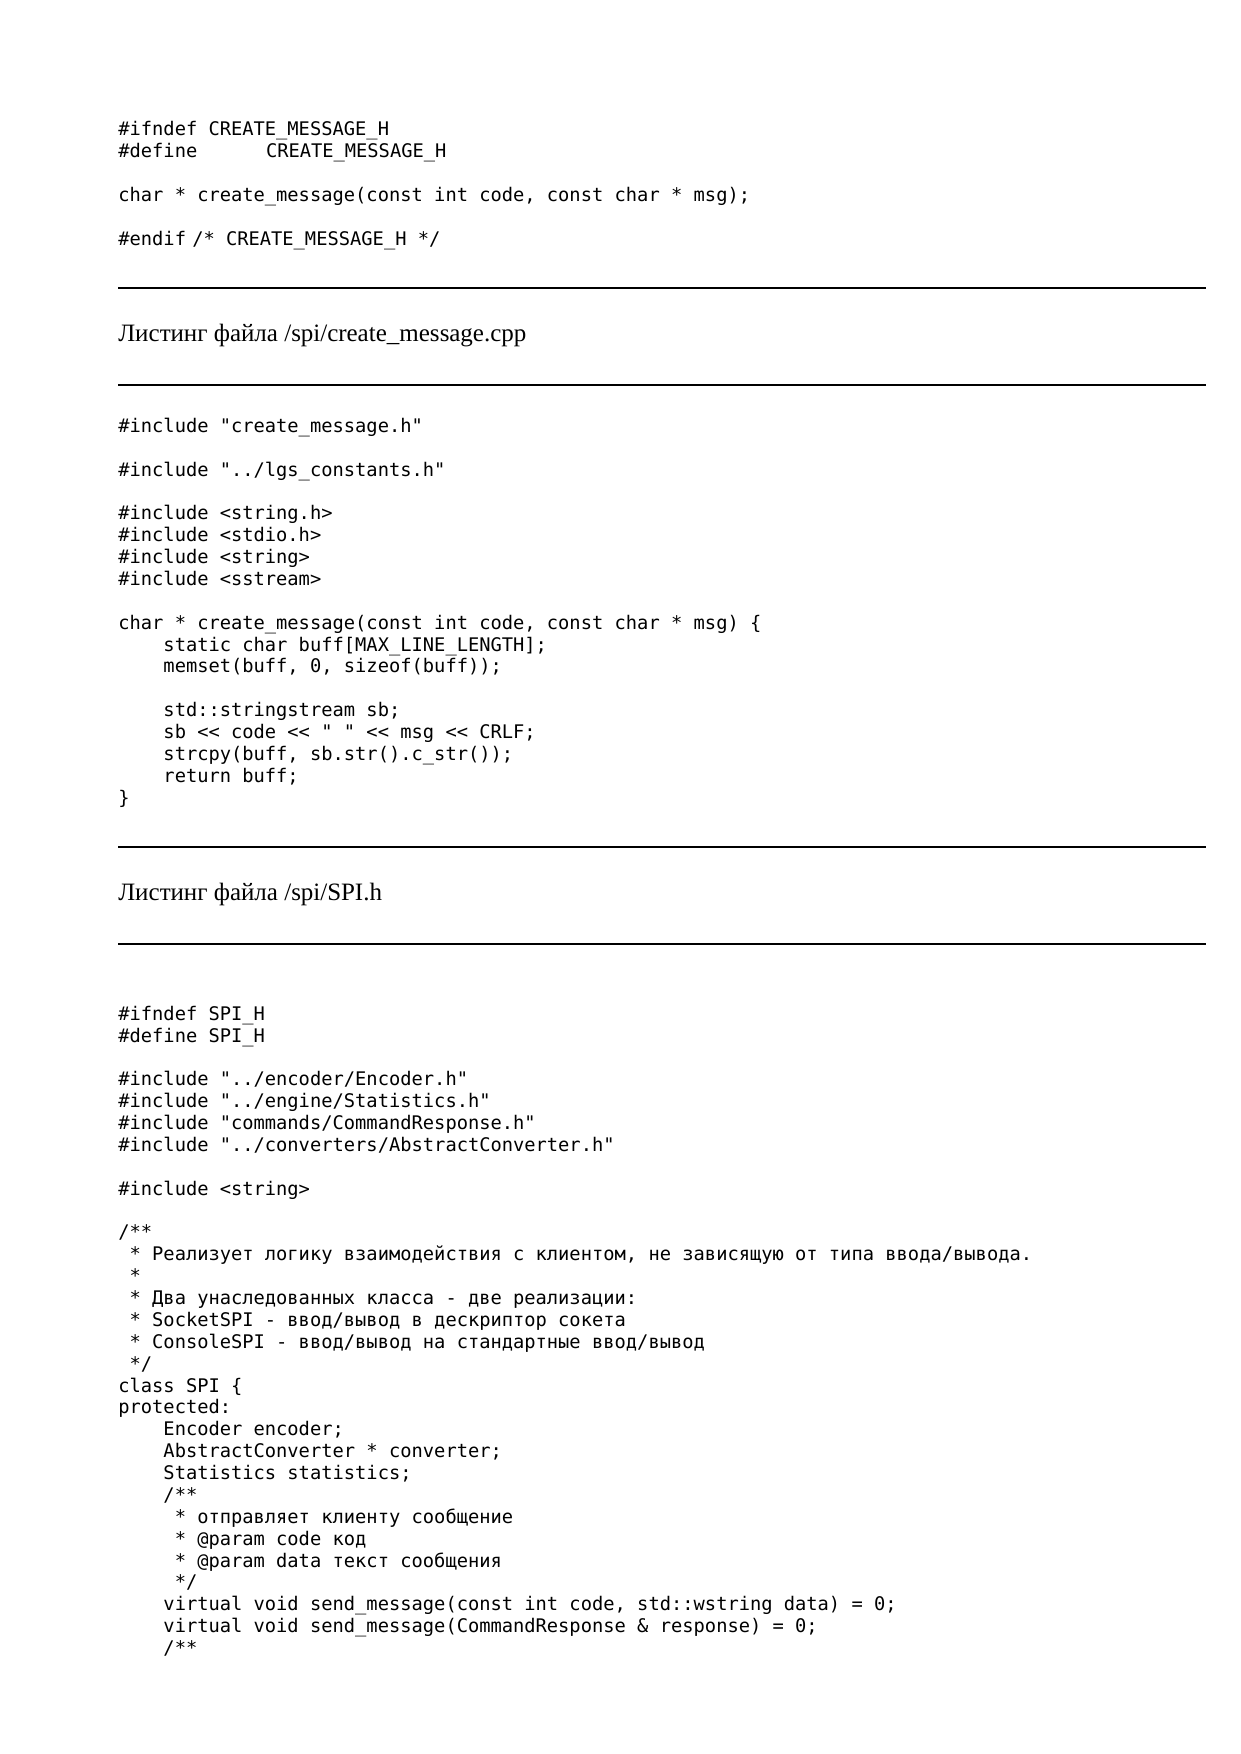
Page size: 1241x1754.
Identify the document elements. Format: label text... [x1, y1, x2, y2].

text #include "create_message.h" [118, 415, 1206, 437]
text std::stringstream sb; [118, 699, 1206, 721]
text /** [118, 1484, 1206, 1506]
text return buff; [118, 765, 1206, 787]
text /** [118, 1221, 1206, 1243]
text #include "../lgs_constants.h" [118, 458, 1206, 480]
text Листинг файла /spi/SPI.h [118, 877, 1206, 906]
text #ifndef SPI_H [118, 1003, 1206, 1024]
text #include <string.h> [118, 502, 1206, 524]
text static char buff[MAX_LINE_LENGTH]; [118, 633, 1206, 655]
text protected: [118, 1396, 1206, 1418]
text class SPI { [118, 1374, 1206, 1396]
text char * create_message(const int code, const char * msg) { [118, 612, 1206, 633]
text virtual void send_message(CommandResponse & response) = 0; [118, 1615, 1206, 1637]
text * @param code код [118, 1528, 1206, 1549]
text #ifndef CREATE_MESSAGE_H [118, 118, 1206, 140]
text strcpy(buff, sb.str().c_str()); [118, 743, 1206, 765]
text * @param data текст сообщения [118, 1549, 1206, 1571]
text #include <stdio.h> [118, 524, 1206, 546]
text } [118, 787, 1206, 808]
text */ [118, 1353, 1206, 1374]
text * ConsoleSPI - ввод/вывод на стандартные ввод/вывод [118, 1331, 1206, 1353]
text virtual void send_message(const int code, std::wstring data) = 0; [118, 1593, 1206, 1615]
text #include <string> [118, 546, 1206, 568]
text #include <string> [118, 1178, 1206, 1199]
text #include "../encoder/Encoder.h" [118, 1068, 1206, 1090]
text /** [118, 1637, 1206, 1659]
text * Реализует логику взаимодействия с клиентом, не зависящую от типа ввода/вывода. [118, 1243, 1206, 1265]
text #include "../converters/AbstractConverter.h" [118, 1134, 1206, 1156]
text Statistics statistics; [118, 1462, 1206, 1484]
text * Два унаследованных класса - две реализации: [118, 1287, 1206, 1309]
text AbstractConverter * converter; [118, 1440, 1206, 1462]
text #define SPI_H [118, 1024, 1206, 1046]
text memset(buff, 0, sizeof(buff)); [118, 655, 1206, 677]
text #include "commands/CommandResponse.h" [118, 1112, 1206, 1134]
text */ [118, 1571, 1206, 1593]
text #include <sstream> [118, 568, 1206, 590]
text char * create_message(const int code, const char * msg); [118, 184, 1206, 206]
text * [118, 1265, 1206, 1287]
text sb << code << " " << msg << CRLF; [118, 721, 1206, 743]
text * SocketSPI - ввод/вывод в дескриптор сокета [118, 1309, 1206, 1331]
text #define CREATE_MESSAGE_H [118, 140, 1206, 162]
text Листинг файла /spi/create_message.cpp [118, 318, 1206, 346]
text Encoder encoder; [118, 1418, 1206, 1440]
text * отправляет клиенту сообщение [118, 1506, 1206, 1528]
text #endif /* CREATE_MESSAGE_H */ [118, 227, 1206, 249]
text #include "../engine/Statistics.h" [118, 1090, 1206, 1112]
